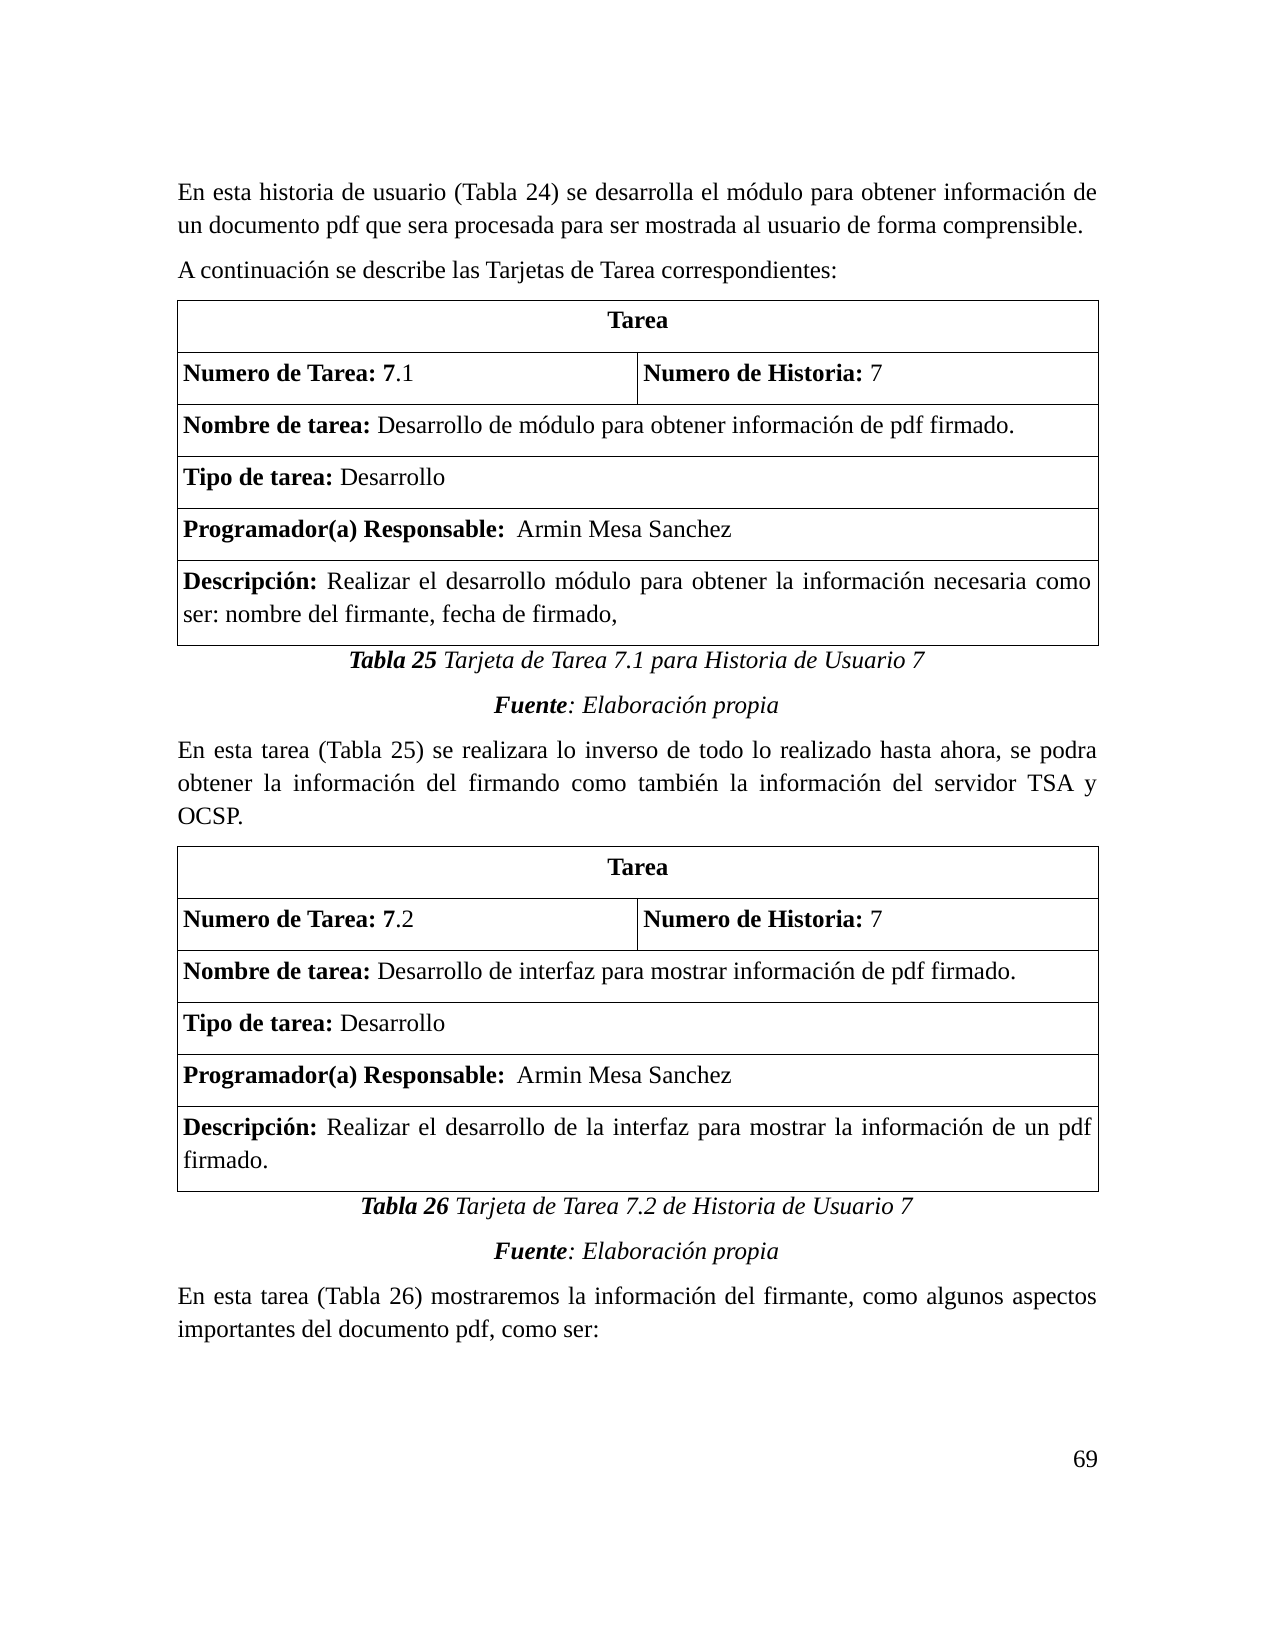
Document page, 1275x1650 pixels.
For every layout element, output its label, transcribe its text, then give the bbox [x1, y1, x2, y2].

table_cell Tipo de tarea: Desarrollo [178, 457, 1098, 508]
table_cell Numero de Historia: 7 [638, 899, 1098, 950]
table_cell Numero de Tarea: 7.1 [178, 353, 637, 404]
table_header Tarea [178, 847, 1098, 898]
table_cell Nombre de tarea: Desarrollo de módulo para obtener información de pdf firmado. [178, 405, 1098, 456]
table_cell Tipo de tarea: Desarrollo [178, 1003, 1098, 1054]
text En esta historia de usuario (Tabla 24) se desarrolla el módulo para obtener información de un documento pdf que sera procesada para ser mostrada al usuario de forma comprensible. [177, 177, 1098, 239]
table_cell Nombre de tarea: Desarrollo de interfaz para mostrar información de pdf firmado. [178, 951, 1098, 1002]
text Fuente: Elaboración propia [177, 690, 1098, 719]
table_cell Programador(a) Responsable: Armin Mesa Sanchez [178, 509, 1098, 560]
text Fuente: Elaboración propia [177, 1236, 1098, 1265]
text Tabla 25 Tarjeta de Tarea 7.1 para Historia de Usuario 7 [177, 646, 1098, 674]
text En esta tarea (Tabla 26) mostraremos la información del firmante, como algunos aspectos importantes del documento pdf, como ser: [177, 1281, 1098, 1343]
table_cell Descripción: Realizar el desarrollo módulo para obtener la información necesaria como ser: nombre del firmante, fecha de firmado, [178, 561, 1098, 645]
text A continuación se describe las Tarjetas de Tarea correspondientes: [177, 255, 1098, 284]
table_cell Descripción: Realizar el desarrollo de la interfaz para mostrar la información de un pdf firmado. [178, 1107, 1098, 1191]
table_header Tarea [178, 301, 1098, 352]
table_cell Numero de Historia: 7 [638, 353, 1098, 404]
text Tabla 26 Tarjeta de Tarea 7.2 de Historia de Usuario 7 [177, 1192, 1098, 1220]
text En esta tarea (Tabla 25) se realizara lo inverso de todo lo realizado hasta ahora, se podra obtener la información del firmando como también la información del servidor TSA y OCSP. [177, 735, 1098, 830]
table_cell Programador(a) Responsable: Armin Mesa Sanchez [178, 1055, 1098, 1106]
table_cell Numero de Tarea: 7.2 [178, 899, 637, 950]
